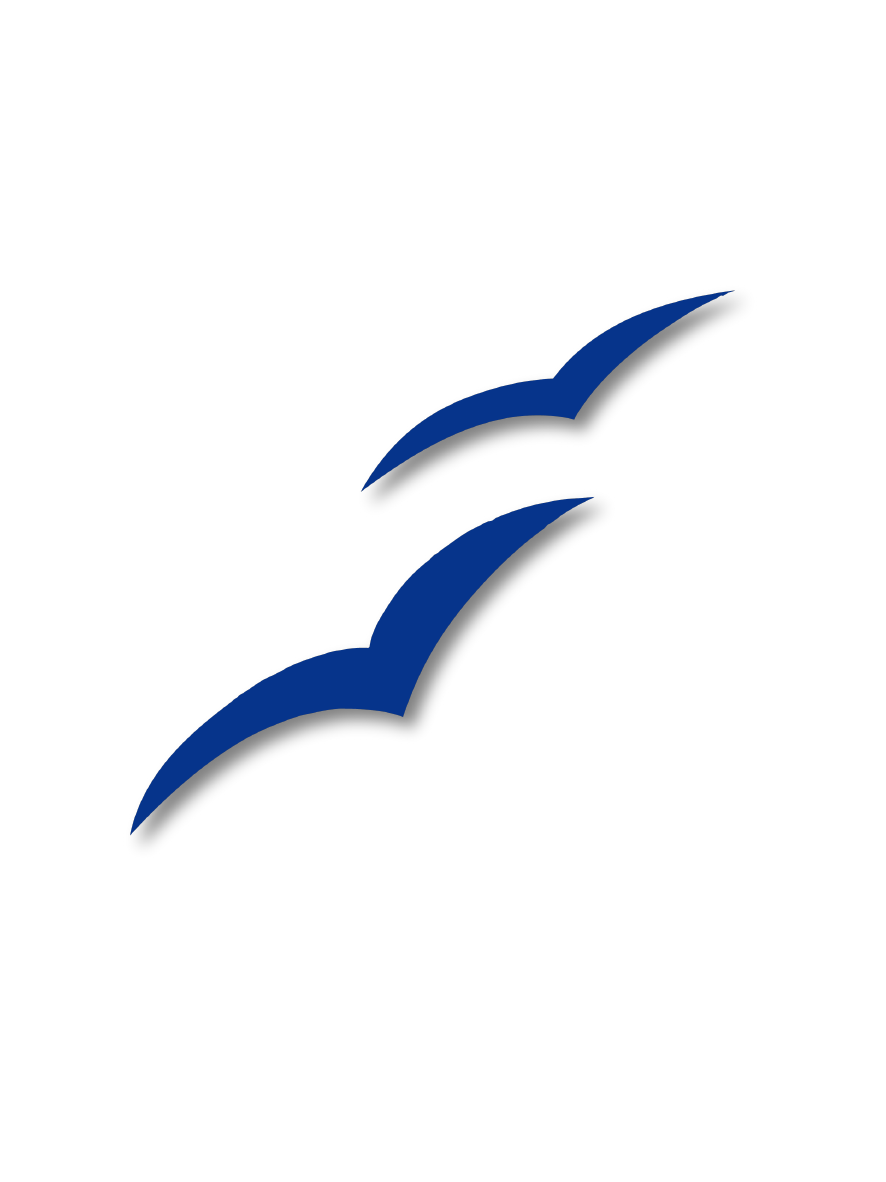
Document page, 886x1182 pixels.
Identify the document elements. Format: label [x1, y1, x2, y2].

picture [118, 278, 768, 869]
